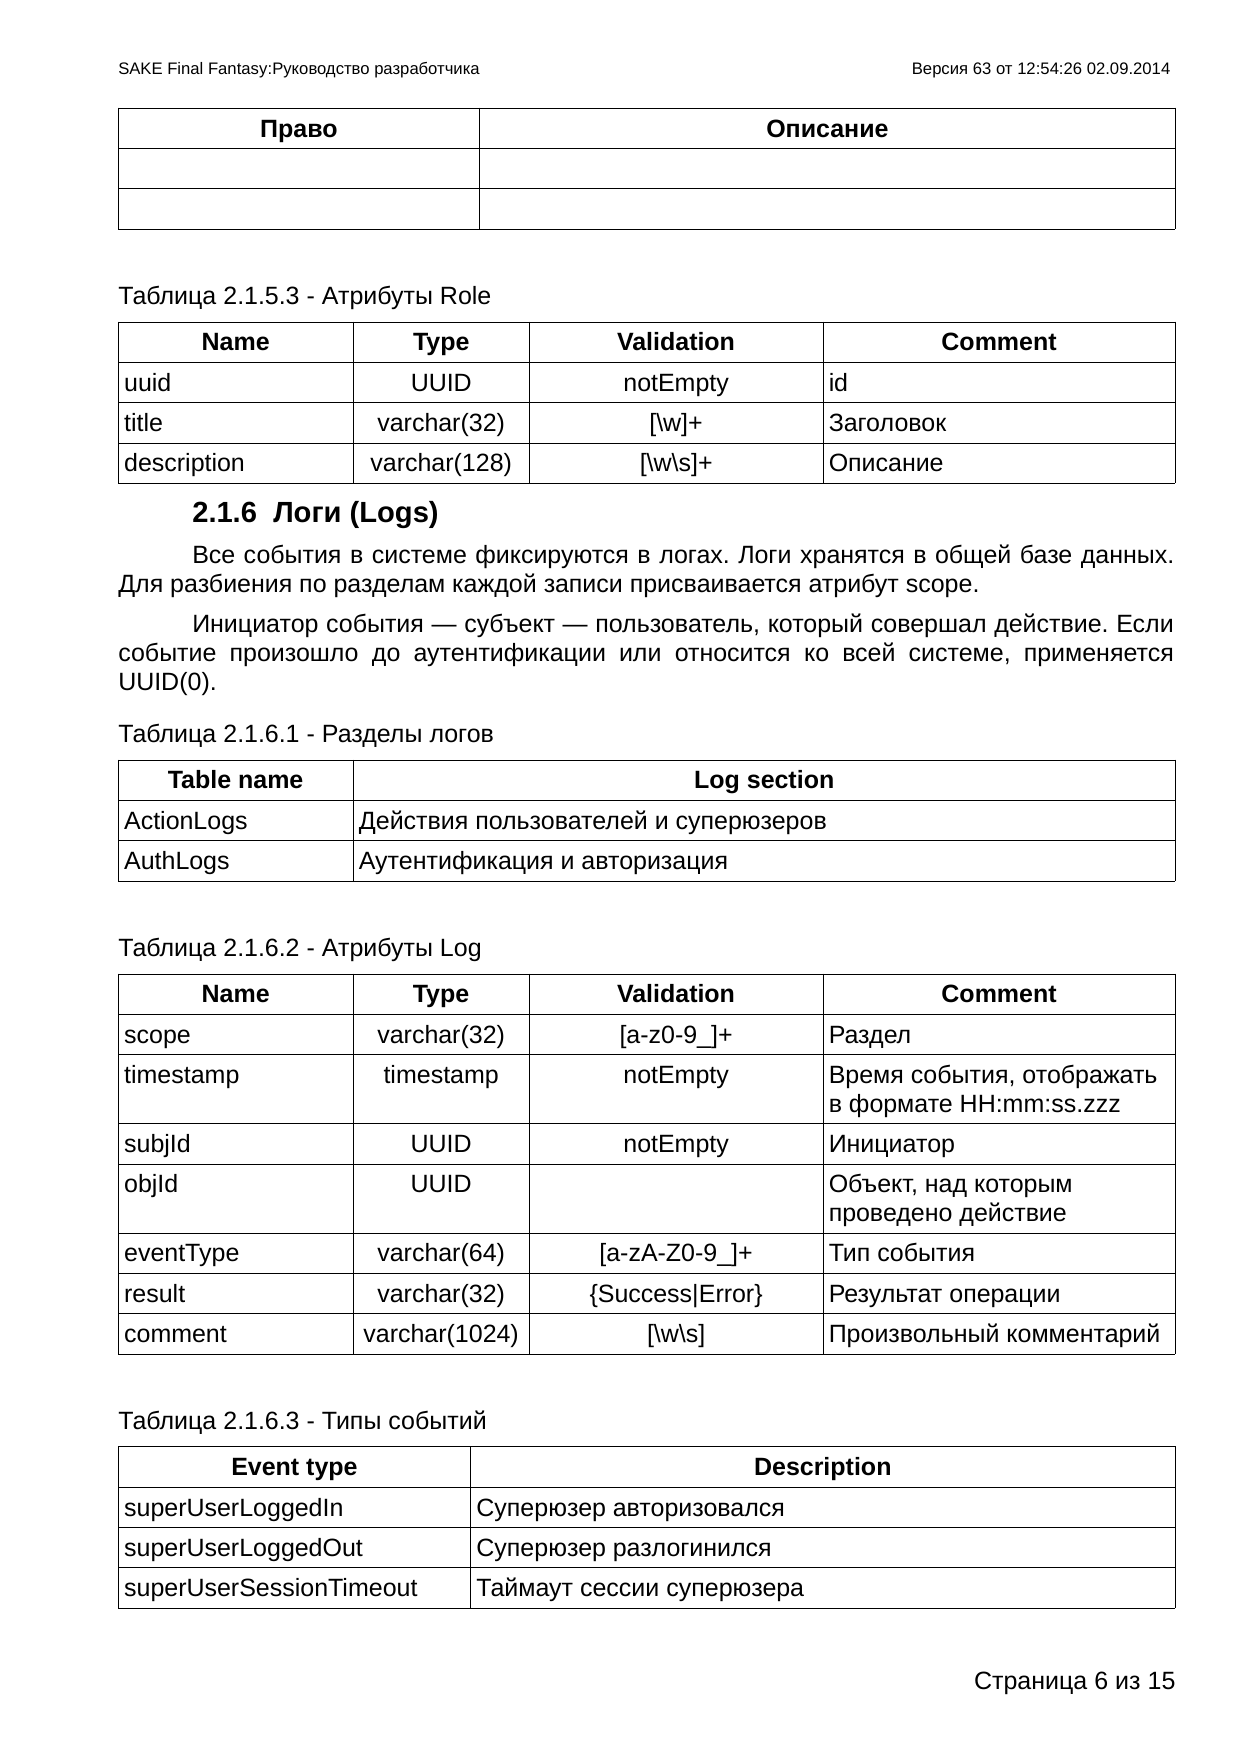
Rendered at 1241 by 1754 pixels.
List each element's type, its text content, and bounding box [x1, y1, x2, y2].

table_cell title [119, 403, 353, 442]
table_header Comment [824, 975, 1175, 1014]
table_cell varchar(64) [354, 1234, 529, 1273]
table_cell Тип события [824, 1234, 1175, 1273]
table_cell Раздел [824, 1015, 1175, 1054]
table_cell [\w\s]+ [530, 444, 823, 483]
table_cell [\w\s] [530, 1314, 823, 1353]
table_cell [530, 1165, 823, 1232]
table_cell Описание [824, 444, 1175, 483]
table_cell Инициатор [824, 1124, 1175, 1163]
table_cell [a-z0-9_]+ [530, 1015, 823, 1054]
text Все события в системе фиксируются в логах. Логи хранятся в общей базе данных. Для разбиения по разделам каждой записи присваивается атрибут scope. [118, 540, 1175, 597]
table_cell result [119, 1274, 353, 1313]
table_cell [\w]+ [530, 403, 823, 442]
table_header Validation [530, 975, 823, 1014]
table_cell {Success|Error} [530, 1274, 823, 1313]
table_cell Заголовок [824, 403, 1175, 442]
text Таблица 2.1.6.2 - Атрибуты Log [118, 933, 1175, 962]
table_cell ActionLogs [119, 801, 353, 840]
table_cell Время события, отображать в формате HH:mm:ss.zzz [824, 1055, 1175, 1123]
table_header Validation [530, 323, 823, 362]
table_cell [119, 189, 479, 229]
table_cell eventType [119, 1234, 353, 1273]
table_cell scope [119, 1015, 353, 1054]
table_cell [480, 189, 1175, 229]
table_cell Объект, над которым проведено действие [824, 1165, 1175, 1232]
table_cell UUID [354, 1165, 529, 1232]
table_header Type [354, 975, 529, 1014]
table_cell varchar(32) [354, 1015, 529, 1054]
table_cell notEmpty [530, 1055, 823, 1123]
table_cell Таймаут сессии суперюзера [471, 1568, 1175, 1608]
table_cell timestamp [354, 1055, 529, 1123]
table_cell Результат операции [824, 1274, 1175, 1313]
table_header Event type [119, 1447, 470, 1487]
table_cell Суперюзер авторизовался [471, 1488, 1175, 1527]
table_cell Действия пользователей и суперюзеров [354, 801, 1175, 840]
table_cell AuthLogs [119, 841, 353, 881]
table_cell superUserSessionTimeout [119, 1568, 470, 1608]
table_cell superUserLoggedIn [119, 1488, 470, 1527]
table_cell Произвольный комментарий [824, 1314, 1175, 1353]
table_cell description [119, 444, 353, 483]
table_header Name [119, 975, 353, 1014]
text Таблица 2.1.5.3 - Атрибуты Role [118, 281, 1175, 310]
table_cell [a-zA-Z0-9_]+ [530, 1234, 823, 1273]
table_cell varchar(1024) [354, 1314, 529, 1353]
table_header Право [119, 109, 479, 148]
text Таблица 2.1.6.3 - Типы событий [118, 1406, 1175, 1434]
table_cell varchar(128) [354, 444, 529, 483]
table_header Log section [354, 761, 1175, 800]
table_header Описание [480, 109, 1175, 148]
table_cell notEmpty [530, 1124, 823, 1163]
table_cell UUID [354, 363, 529, 402]
table_cell varchar(32) [354, 1274, 529, 1313]
subtitle Логи (Logs) [118, 495, 1175, 528]
table_cell uuid [119, 363, 353, 402]
table_cell id [824, 363, 1175, 402]
table_cell [119, 149, 479, 188]
table_cell Суперюзер разлогинился [471, 1528, 1175, 1567]
table_cell Аутентификация и авторизация [354, 841, 1175, 881]
table_cell UUID [354, 1124, 529, 1163]
table_header Description [471, 1447, 1175, 1487]
text Инициатор события — субъект — пользователь, который совершал действие. Если событие произошло до аутентификации или относится ко всей системе, применяется UUID(0). [118, 609, 1175, 696]
table_header Name [119, 323, 353, 362]
table_header Type [354, 323, 529, 362]
table_cell [480, 149, 1175, 188]
table_cell comment [119, 1314, 353, 1353]
table_cell subjId [119, 1124, 353, 1163]
table_header Comment [824, 323, 1175, 362]
table_cell timestamp [119, 1055, 353, 1123]
table_cell varchar(32) [354, 403, 529, 442]
table_header Table name [119, 761, 353, 800]
table_cell superUserLoggedOut [119, 1528, 470, 1567]
table_cell objId [119, 1165, 353, 1232]
text Таблица 2.1.6.1 - Разделы логов [118, 719, 1175, 748]
table_cell notEmpty [530, 363, 823, 402]
